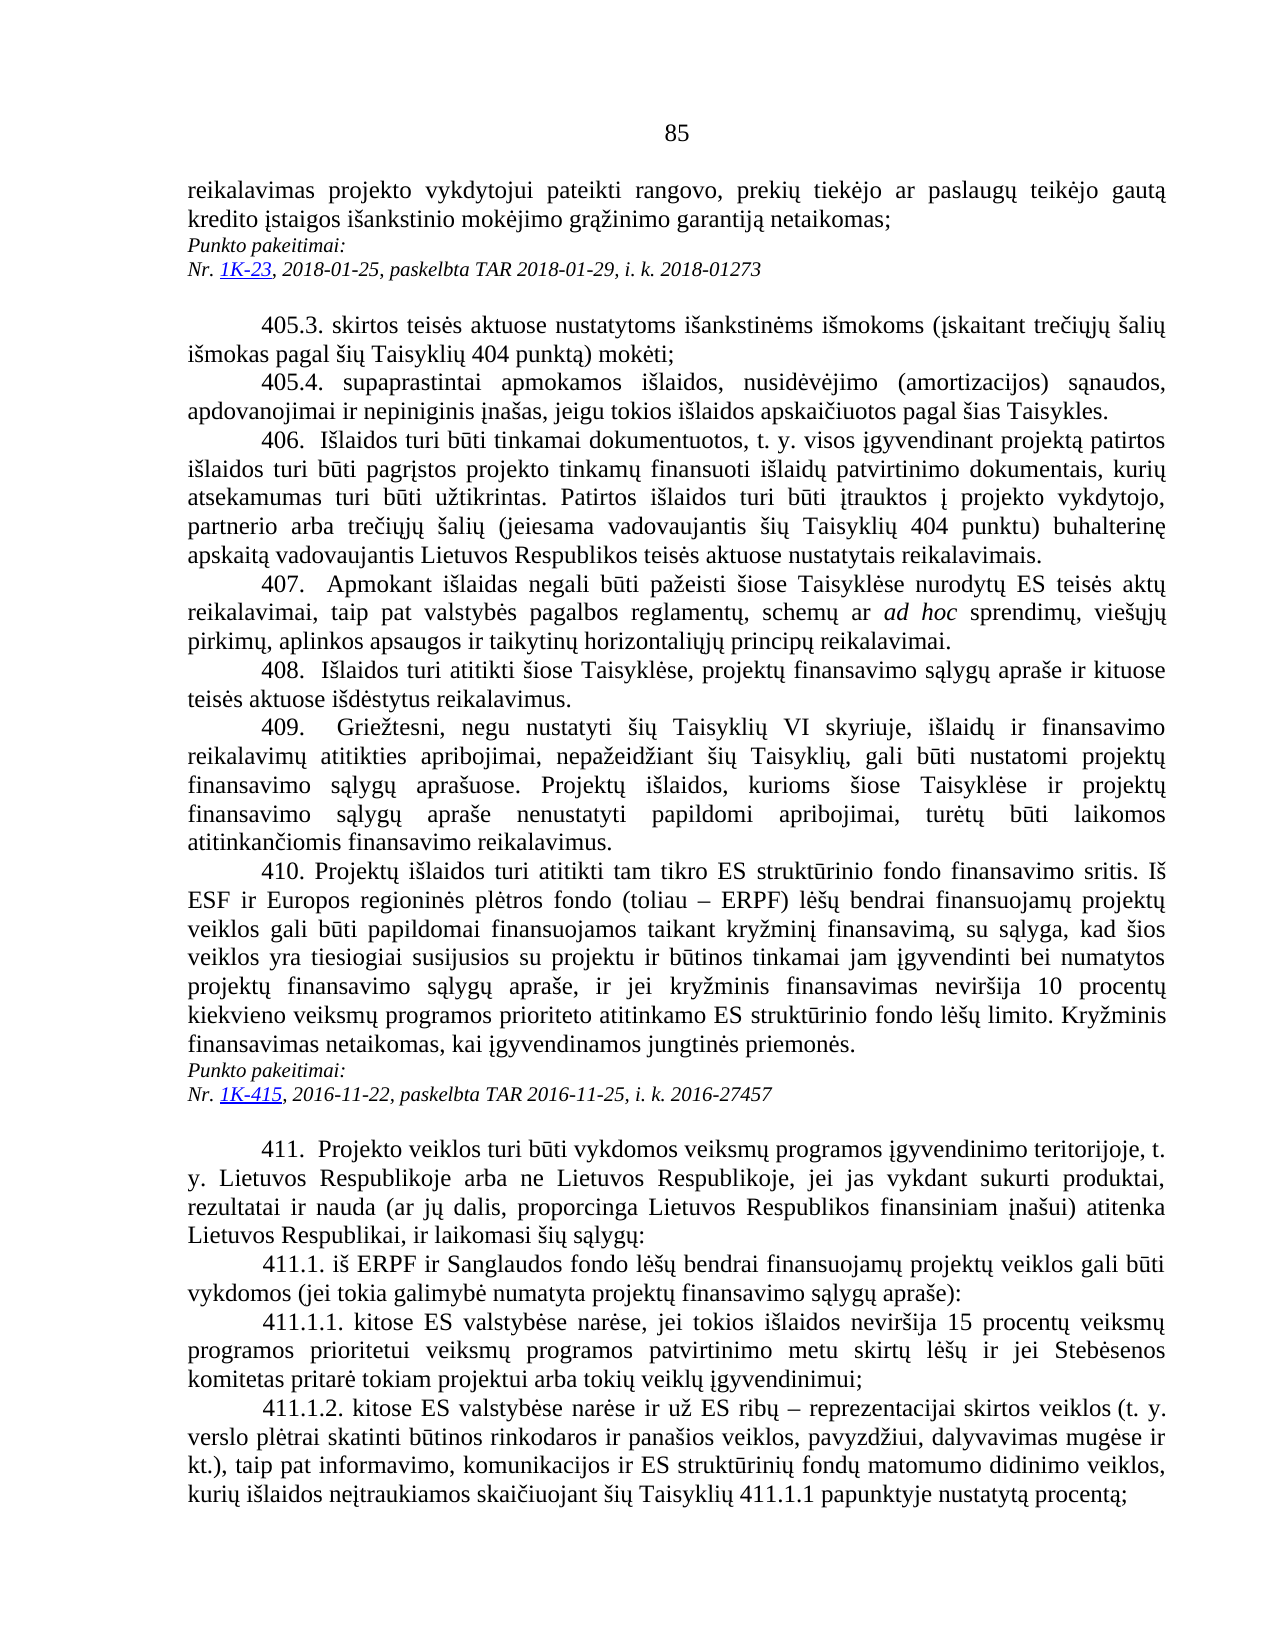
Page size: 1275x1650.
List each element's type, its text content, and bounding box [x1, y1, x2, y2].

text 405.3. skirtos teisės aktuose nustatytoms išankstinėms išmokoms (įskaitant trečiųjų šalių išmokas pagal šių Taisyklių 404 punktą) mokėti; [187, 310, 1167, 367]
text reikalavimas projekto vykdytojui pateikti rangovo, prekių tiekėjo ar paslaugų teikėjo gautą kredito įstaigos išankstinio mokėjimo grąžinimo garantiją netaikomas; [187, 176, 1167, 233]
text 411.1.1. kitose ES valstybėse narėse, jei tokios išlaidos neviršija 15 procentų veiksmų programos prioritetui veiksmų programos patvirtinimo metu skirtų lėšų ir jei Stebėsenos komitetas pritarė tokiam projektui arba tokių veiklų įgyvendinimui; [187, 1307, 1167, 1393]
text 411.1.2. kitose ES valstybėse narėse ir už ES ribų – reprezentacijai skirtos veiklos (t. y. verslo plėtrai skatinti būtinos rinkodaros ir panašios veiklos, pavyzdžiui, dalyvavimas mugėse ir kt.), taip pat informavimo, komunikacijos ir ES struktūrinių fondų matomumo didinimo veiklos, kurių išlaidos neįtraukiamos skaičiuojant šių Taisyklių 411.1.1 papunktyje nustatytą procentą; [187, 1393, 1167, 1508]
text 411. Projekto veiklos turi būti vykdomos veiksmų programos įgyvendinimo teritorijoje, t. y. Lietuvos Respublikoje arba ne Lietuvos Respublikoje, jei jas vykdant sukurti produktai, rezultatai ir nauda (ar jų dalis, proporcinga Lietuvos Respublikos finansiniam įnašui) atitenka Lietuvos Respublikai, ir laikomasi šių sąlygų: [187, 1134, 1167, 1249]
text Punkto pakeitimai: [187, 1057, 1167, 1082]
text 408. Išlaidos turi atitikti šiose Taisyklėse, projektų finansavimo sąlygų apraše ir kituose teisės aktuose išdėstytus reikalavimus. [187, 655, 1167, 712]
text Nr. 1K-415, 2016-11-22, paskelbta TAR 2016-11-25, i. k. 2016-27457 [187, 1082, 1167, 1106]
text 411.1. iš ERPF ir Sanglaudos fondo lėšų bendrai finansuojamų projektų veiklos gali būti vykdomos (jei tokia galimybė numatyta projektų finansavimo sąlygų apraše): [187, 1249, 1167, 1307]
text 409. Griežtesni, negu nustatyti šių Taisyklių VI skyriuje, išlaidų ir finansavimo reikalavimų atitikties apribojimai, nepažeidžiant šių Taisyklių, gali būti nustatomi projektų finansavimo sąlygų aprašuose. Projektų išlaidos, kurioms šiose Taisyklėse ir projektų finansavimo sąlygų apraše nenustatyti papildomi apribojimai, turėtų būti laikomos atitinkančiomis finansavimo reikalavimus. [187, 712, 1167, 856]
text Punkto pakeitimai: [187, 233, 1167, 257]
text 406. Išlaidos turi būti tinkamai dokumentuotos, t. y. visos įgyvendinant projektą patirtos išlaidos turi būti pagrįstos projekto tinkamų finansuoti išlaidų patvirtinimo dokumentais, kurių atsekamumas turi būti užtikrintas. Patirtos išlaidos turi būti įtrauktos į projekto vykdytojo, partnerio arba trečiųjų šalių (jeiesama vadovaujantis šių Taisyklių 404 punktu) buhalterinę apskaitą vadovaujantis Lietuvos Respublikos teisės aktuose nustatytais reikalavimais. [187, 425, 1167, 569]
text 405.4. supaprastintai apmokamos išlaidos, nusidėvėjimo (amortizacijos) sąnaudos, apdovanojimai ir nepiniginis įnašas, jeigu tokios išlaidos apskaičiuotos pagal šias Taisykles. [187, 367, 1167, 425]
text 407. Apmokant išlaidas negali būti pažeisti šiose Taisyklėse nurodytų ES teisės aktų reikalavimai, taip pat valstybės pagalbos reglamentų, schemų ar ad hoc sprendimų, viešųjų pirkimų, aplinkos apsaugos ir taikytinų horizontaliųjų principų reikalavimai. [187, 569, 1167, 655]
text Nr. 1K-23, 2018-01-25, paskelbta TAR 2018-01-29, i. k. 2018-01273 [187, 257, 1167, 281]
text 410. Projektų išlaidos turi atitikti tam tikro ES struktūrinio fondo finansavimo sritis. Iš ESF ir Europos regioninės plėtros fondo (toliau – ERPF) lėšų bendrai finansuojamų projektų veiklos gali būti papildomai finansuojamos taikant kryžminį finansavimą, su sąlyga, kad šios veiklos yra tiesiogiai susijusios su projektu ir būtinos tinkamai jam įgyvendinti bei numatytos projektų finansavimo sąlygų apraše, ir jei kryžminis finansavimas neviršija 10 procentų kiekvieno veiksmų programos prioriteto atitinkamo ES struktūrinio fondo lėšų limito. Kryžminis finansavimas netaikomas, kai įgyvendinamos jungtinės priemonės. [187, 856, 1167, 1057]
